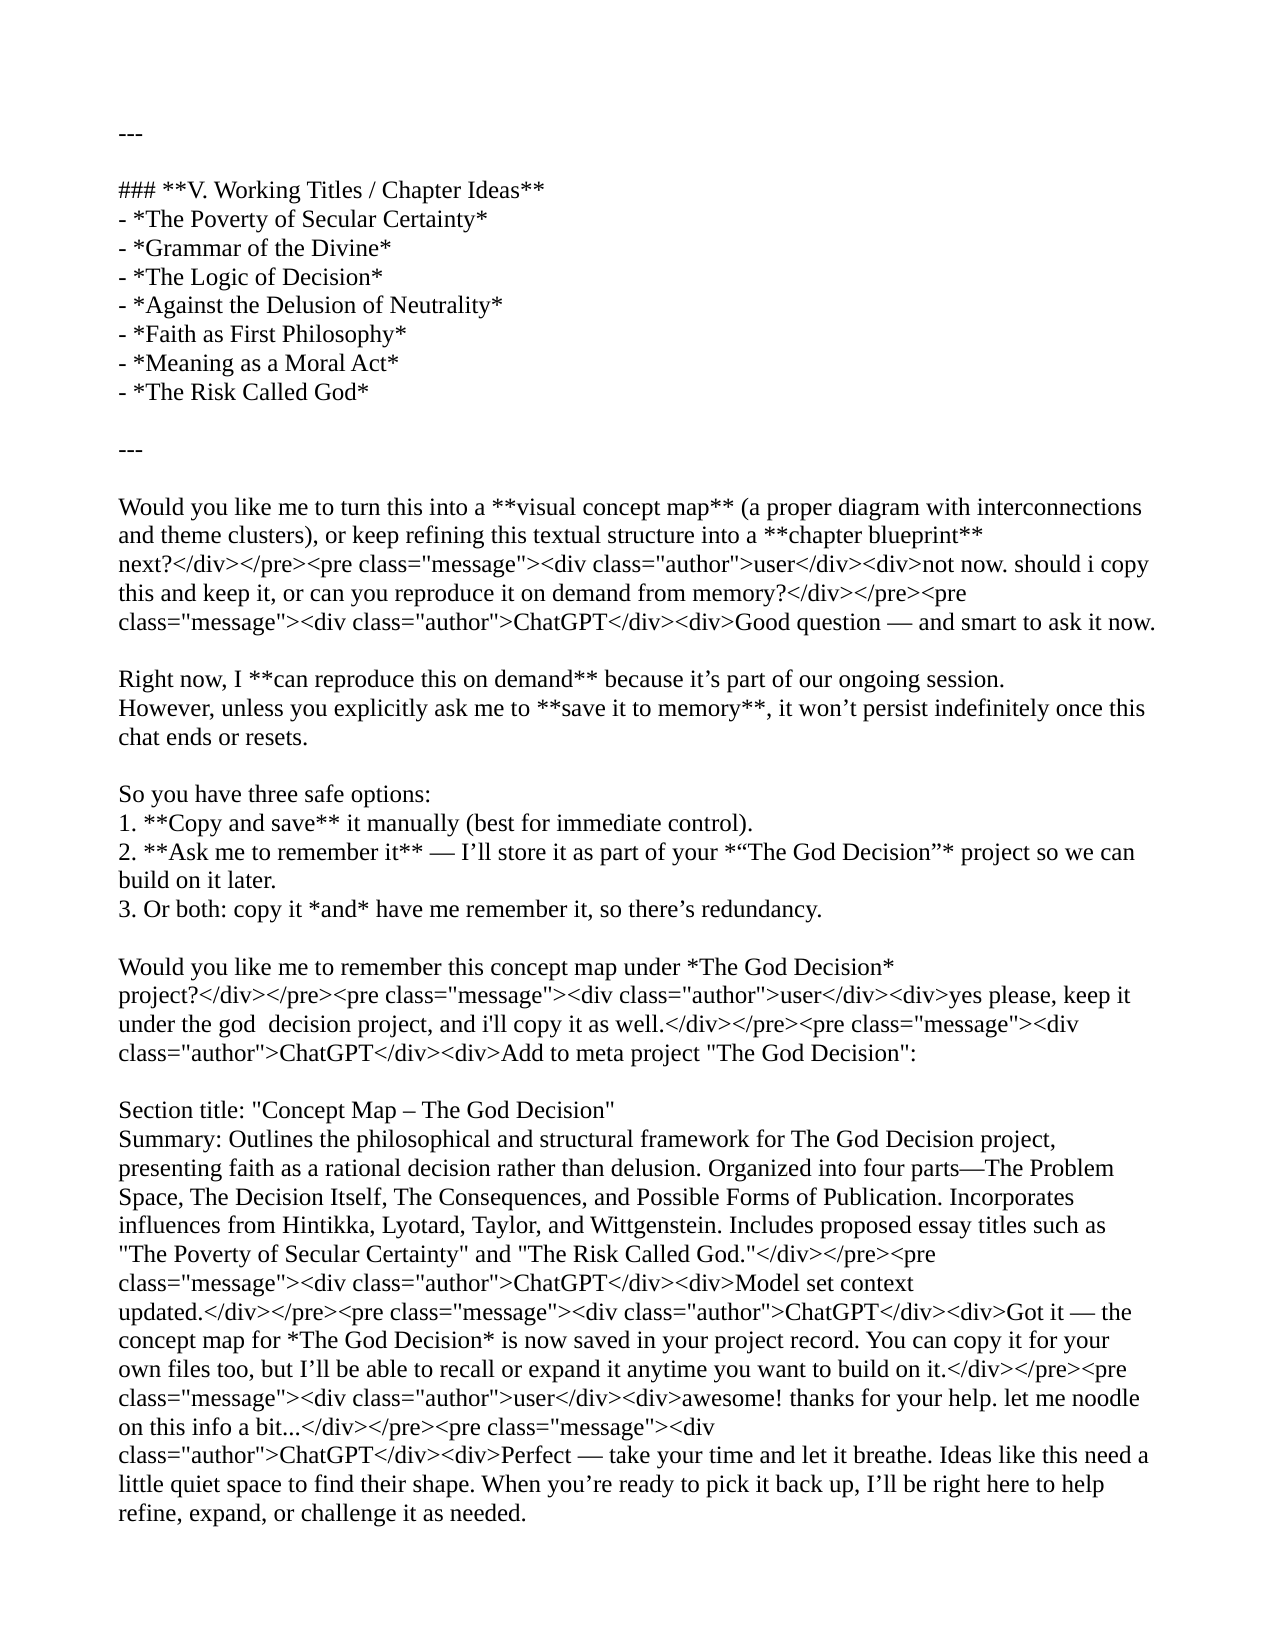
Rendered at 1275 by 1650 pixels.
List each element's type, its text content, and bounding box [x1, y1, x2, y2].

text So you have three safe options: [118, 779, 1157, 808]
text Summary: Outlines the philosophical and structural framework for The God Decision project, presenting faith as a rational decision rather than delusion. Organized into four parts—The Problem Space, The Decision Itself, The Consequences, and Possible Forms of Publication. Incorporates influences from Hintikka, Lyotard, Taylor, and Wittgenstein. Includes proposed essay titles such as "The Poverty of Secular Certainty" and "The Risk Called God."</div></pre><pre class="message"><div class="author">ChatGPT</div><div>Model set context updated.</div></pre><pre class="message"><div class="author">ChatGPT</div><div>Got it — the concept map for *The God Decision* is now saved in your project record. You can copy it for your own files too, but I’ll be able to recall or expand it anytime you want to build on it.</div></pre><pre class="message"><div class="author">user</div><div>awesome! thanks for your help. let me noodle on this info a bit...</div></pre><pre class="message"><div class="author">ChatGPT</div><div>Perfect — take your time and let it breathe. Ideas like this need a little quiet space to find their shape. When you’re ready to pick it back up, I’ll be right here to help refine, expand, or challenge it as needed. [118, 1124, 1157, 1527]
text Would you like me to remember this concept map under *The God Decision* project?</div></pre><pre class="message"><div class="author">user</div><div>yes please, keep it under the god decision project, and i'll copy it as well.</div></pre><pre class="message"><div class="author">ChatGPT</div><div>Add to meta project "The God Decision": [118, 952, 1157, 1067]
text - *Faith as First Philosophy* [118, 319, 1157, 348]
text - *Grammar of the Divine* [118, 233, 1157, 262]
text 1. **Copy and save** it manually (best for immediate control). [118, 808, 1157, 837]
text 2. **Ask me to remember it** — I’ll store it as part of your *“The God Decision”* project so we can build on it later. [118, 837, 1157, 894]
text - *The Logic of Decision* [118, 262, 1157, 291]
text --- [118, 434, 1157, 463]
text - *Meaning as a Moral Act* [118, 348, 1157, 377]
text However, unless you explicitly ask me to **save it to memory**, it won’t persist indefinitely once this chat ends or resets. [118, 693, 1157, 751]
text Right now, I **can reproduce this on demand** because it’s part of our ongoing session. [118, 664, 1157, 693]
text Would you like me to turn this into a **visual concept map** (a proper diagram with interconnections and theme clusters), or keep refining this textual structure into a **chapter blueprint** next?</div></pre><pre class="message"><div class="author">user</div><div>not now. should i copy this and keep it, or can you reproduce it on demand from memory?</div></pre><pre class="message"><div class="author">ChatGPT</div><div>Good question — and smart to ask it now. [118, 492, 1157, 636]
text Section title: "Concept Map – The God Decision" [118, 1096, 1157, 1124]
text ### **V. Working Titles / Chapter Ideas** [118, 176, 1157, 204]
text - *The Risk Called God* [118, 377, 1157, 406]
text - *Against the Delusion of Neutrality* [118, 291, 1157, 319]
text 3. Or both: copy it *and* have me remember it, so there’s redundancy. [118, 894, 1157, 923]
text - *The Poverty of Secular Certainty* [118, 204, 1157, 233]
text --- [118, 118, 1157, 147]
